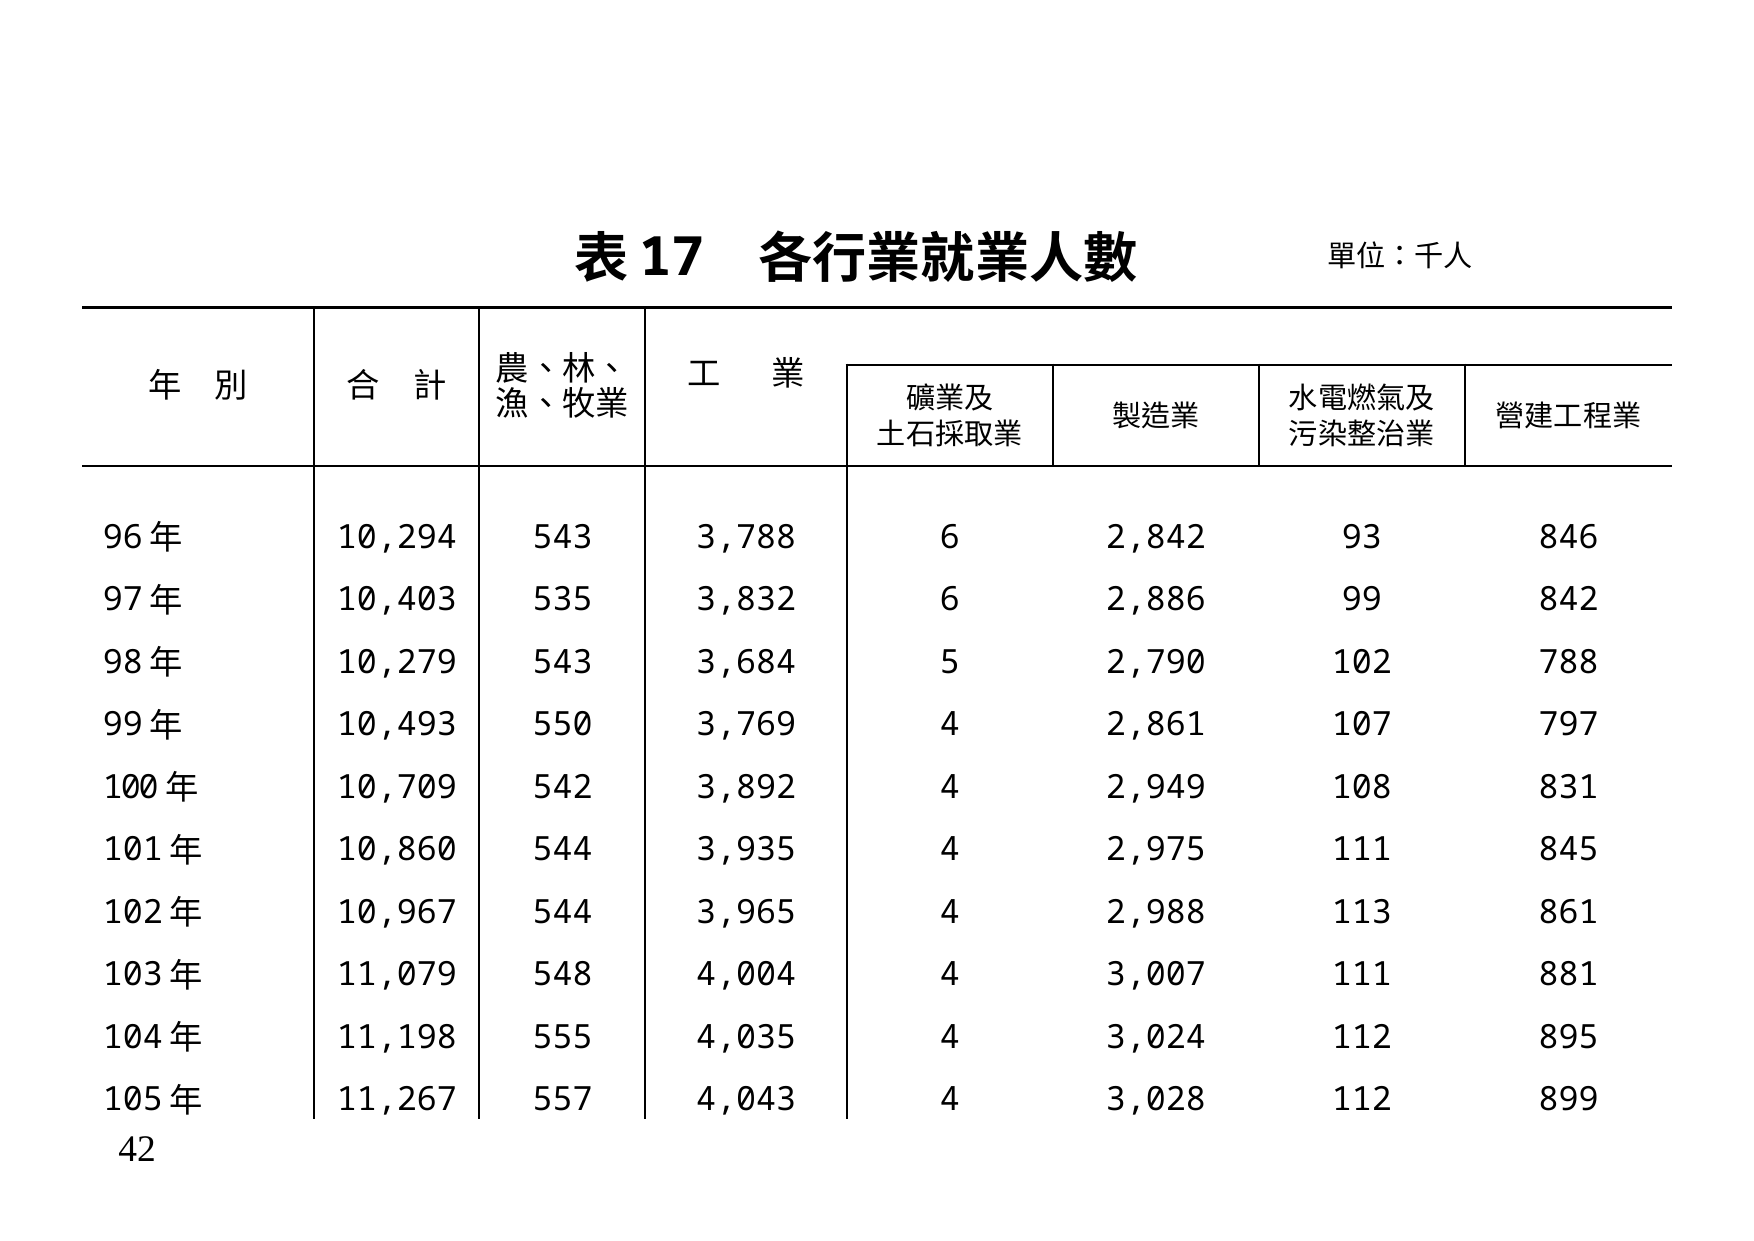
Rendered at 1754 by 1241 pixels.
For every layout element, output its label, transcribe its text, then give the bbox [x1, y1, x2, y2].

table_cell 99 [1259, 556, 1465, 618]
table_cell 97年 [82, 556, 313, 618]
table_cell 112 [1259, 994, 1465, 1056]
table_cell 11,079 [315, 931, 478, 993]
table_cell 99年 [82, 681, 313, 743]
table_cell 6 [848, 556, 1053, 618]
table_cell 102年 [82, 869, 313, 931]
table_header 年 別 [82, 309, 313, 465]
table_cell 製造業 [1054, 366, 1258, 465]
table_cell 100年 [82, 744, 313, 806]
table_cell 543 [480, 619, 644, 681]
table_cell 98年 [82, 619, 313, 681]
table_cell 2,886 [1053, 556, 1259, 618]
table_cell 3,007 [1053, 931, 1259, 993]
table_cell 111 [1259, 931, 1465, 993]
table_cell 2,861 [1053, 681, 1259, 743]
table_cell 108 [1259, 744, 1465, 806]
table_cell 113 [1259, 869, 1465, 931]
table_header 工 業 [646, 309, 847, 465]
table_cell 2,988 [1053, 869, 1259, 931]
table_cell 3,028 [1053, 1056, 1259, 1118]
subtitle 表17 各行業就業人數 單位：千人 [118, 181, 1636, 306]
table_cell 105年 [82, 1056, 313, 1118]
table_cell 2,975 [1053, 806, 1259, 868]
table_cell 111 [1259, 806, 1465, 868]
table_header [847, 309, 1672, 363]
table_cell 103年 [82, 931, 313, 993]
table_cell 水電燃氣及 污染整治業 [1260, 366, 1464, 465]
table_cell 3,769 [646, 681, 846, 743]
table_cell 4 [848, 681, 1053, 743]
table_cell 營建工程業 [1466, 366, 1672, 465]
table_header 農、林、 漁、牧業 [480, 309, 644, 465]
table_cell 3,832 [646, 556, 846, 618]
table_cell 895 [1465, 994, 1672, 1056]
table_cell 4 [848, 744, 1053, 806]
table_cell 4 [848, 869, 1053, 931]
table_cell 535 [480, 556, 644, 618]
table_cell 6 [848, 467, 1053, 556]
table_cell 4 [848, 806, 1053, 868]
table_cell 102 [1259, 619, 1465, 681]
table_cell 557 [480, 1056, 644, 1118]
table_cell 2,949 [1053, 744, 1259, 806]
table_cell 861 [1465, 869, 1672, 931]
table_cell 2,842 [1053, 467, 1259, 556]
table_cell 544 [480, 869, 644, 931]
table_cell 3,788 [646, 467, 846, 556]
table_cell 10,709 [315, 744, 478, 806]
table_cell 4 [848, 994, 1053, 1056]
table_cell 10,279 [315, 619, 478, 681]
table_cell 542 [480, 744, 644, 806]
table_cell 93 [1259, 467, 1465, 556]
table_header 合 計 [315, 309, 478, 465]
table_cell 107 [1259, 681, 1465, 743]
table_cell 10,403 [315, 556, 478, 618]
table_cell 101年 [82, 806, 313, 868]
table_cell 3,684 [646, 619, 846, 681]
table_cell 548 [480, 931, 644, 993]
table_cell 3,965 [646, 869, 846, 931]
table_cell 11,267 [315, 1056, 478, 1118]
table_cell 797 [1465, 681, 1672, 743]
table_cell 846 [1465, 467, 1672, 556]
table_cell 4 [848, 1056, 1053, 1118]
table_cell 礦業及 土石採取業 [848, 366, 1052, 465]
table_cell 555 [480, 994, 644, 1056]
table_cell 788 [1465, 619, 1672, 681]
table_cell 543 [480, 467, 644, 556]
table_cell 11,198 [315, 994, 478, 1056]
table_cell 4,043 [646, 1056, 846, 1118]
table_cell 3,892 [646, 744, 846, 806]
table_cell 4 [848, 931, 1053, 993]
table_cell 104年 [82, 994, 313, 1056]
table_cell 3,024 [1053, 994, 1259, 1056]
table_cell 845 [1465, 806, 1672, 868]
table_cell 2,790 [1053, 619, 1259, 681]
table_cell 5 [848, 619, 1053, 681]
table_cell 831 [1465, 744, 1672, 806]
table_cell 10,493 [315, 681, 478, 743]
table_cell 899 [1465, 1056, 1672, 1118]
table_cell 10,294 [315, 467, 478, 556]
table_cell 10,860 [315, 806, 478, 868]
table_cell 112 [1259, 1056, 1465, 1118]
table_cell 10,967 [315, 869, 478, 931]
table_cell 3,935 [646, 806, 846, 868]
table_cell 544 [480, 806, 644, 868]
table_cell 842 [1465, 556, 1672, 618]
table_cell 96年 [82, 467, 313, 556]
table_cell 4,035 [646, 994, 846, 1056]
table_cell 4,004 [646, 931, 846, 993]
table_cell 550 [480, 681, 644, 743]
table_cell 881 [1465, 931, 1672, 993]
